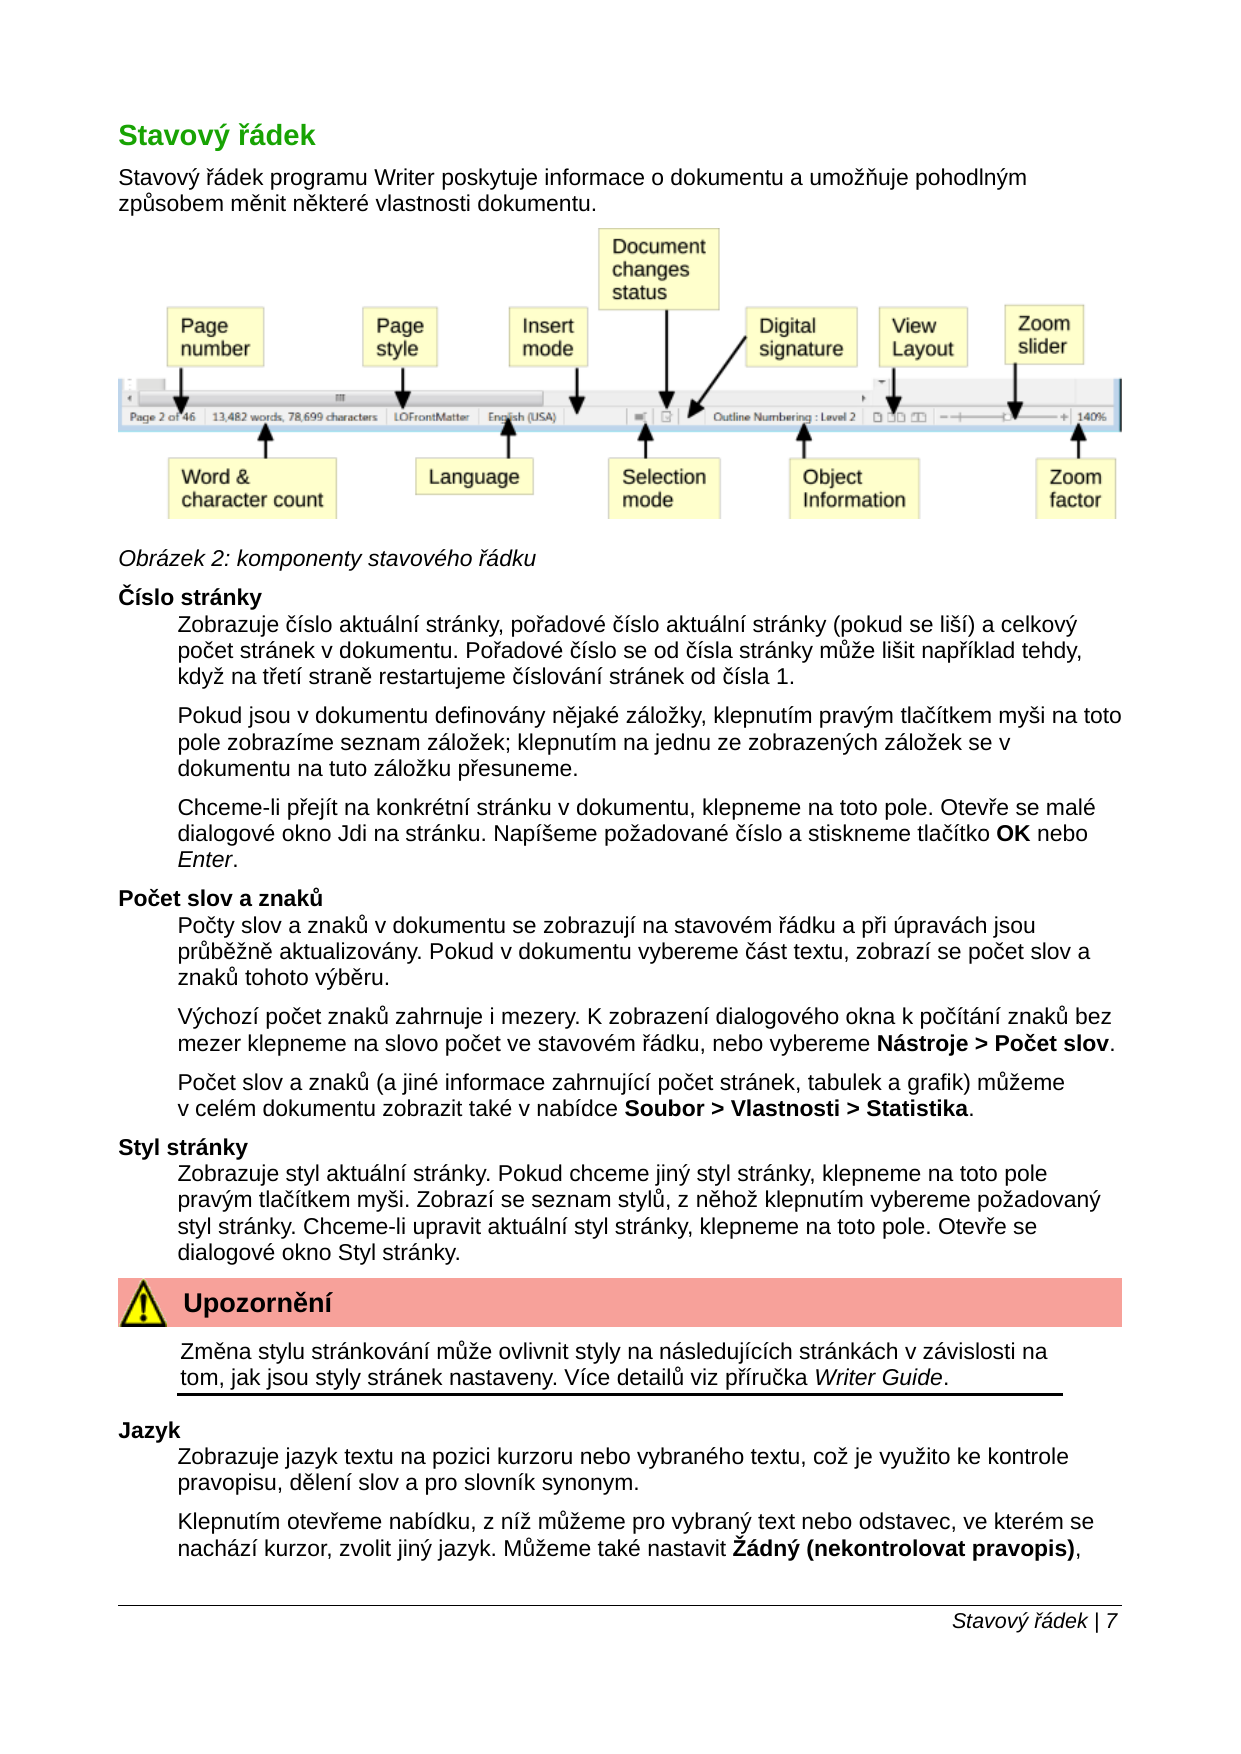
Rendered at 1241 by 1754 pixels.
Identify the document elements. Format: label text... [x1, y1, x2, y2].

text Jazyk [118, 1417, 1122, 1443]
subtitle Stavový řádek [118, 118, 1122, 152]
text Změna stylu stránkování může ovlivnit styly na následujících stránkách v závislosti na tom, jak jsou styly stránek nastaveny. Více detailů viz příručka Writer Guide. [177, 1335, 1063, 1393]
text Číslo stránky [118, 584, 1122, 611]
text Počet slov a znaků (a jiné informace zahrnující počet stránek, tabulek a grafik) můžeme v celém dokumentu zobrazit také v nabídce Soubor > Vlastnosti > Statistika. [177, 1068, 1122, 1121]
text Počet slov a znaků [118, 885, 1122, 912]
text Obrázek 2: komponenty stavového řádku [118, 519, 1122, 572]
text Styl stránky [118, 1134, 1122, 1160]
subtitle Upozornění [167, 1278, 1122, 1327]
text Chceme-li přejít na konkrétní stránku v dokumentu, klepneme na toto pole. Otevře se malé dialogové okno Jdi na stránku. Napíšeme požadované číslo a stiskneme tlačítko OK nebo Enter. [177, 794, 1122, 873]
text Zobrazuje číslo aktuální stránky, pořadové číslo aktuální stránky (pokud se liší) a celkový počet stránek v dokumentu. Pořadové číslo se od čísla stránky může lišit například tehdy, když na třetí straně restartujeme číslování stránek od čísla 1. [177, 611, 1122, 690]
text Zobrazuje jazyk textu na pozici kurzoru nebo vybraného textu, což je využito ke kontrole pravopisu, dělení slov a pro slovník synonym. [177, 1443, 1122, 1496]
text Výchozí počet znaků zahrnuje i mezery. K zobrazení dialogového okna k počítání znaků bez mezer klepneme na slovo počet ve stavovém řádku, nebo vybereme Nástroje > Počet slov. [177, 1003, 1122, 1056]
text Pokud jsou v dokumentu definovány nějaké záložky, klepnutím pravým tlačítkem myši na toto pole zobrazíme seznam záložek; klepnutím na jednu ze zobrazených záložek se v dokumentu na tuto záložku přesuneme. [177, 702, 1122, 781]
text Stavový řádek programu Writer poskytuje informace o dokumentu a umožňuje pohodlným způsobem měnit některé vlastnosti dokumentu. [118, 163, 1122, 216]
text Počty slov a znaků v dokumentu se zobrazují na stavovém řádku a při úpravách jsou průběžně aktualizovány. Pokud v dokumentu vybereme část textu, zobrazí se počet slov a znaků tohoto výběru. [177, 912, 1122, 991]
picture [119, 1278, 167, 1327]
picture [118, 228, 1122, 519]
text Zobrazuje styl aktuální stránky. Pokud chceme jiný styl stránky, klepneme na toto pole pravým tlačítkem myši. Zobrazí se seznam stylů, z něhož klepnutím vybereme požadovaný styl stránky. Chceme-li upravit aktuální styl stránky, klepneme na toto pole. Otevře se dialogové okno Styl stránky. [177, 1160, 1122, 1265]
text Klepnutím otevřeme nabídku, z níž můžeme pro vybraný text nebo odstavec, ve kterém se nachází kurzor, zvolit jiný jazyk. Můžeme také nastavit Žádný (nekontrolovat pravopis), [177, 1508, 1122, 1561]
